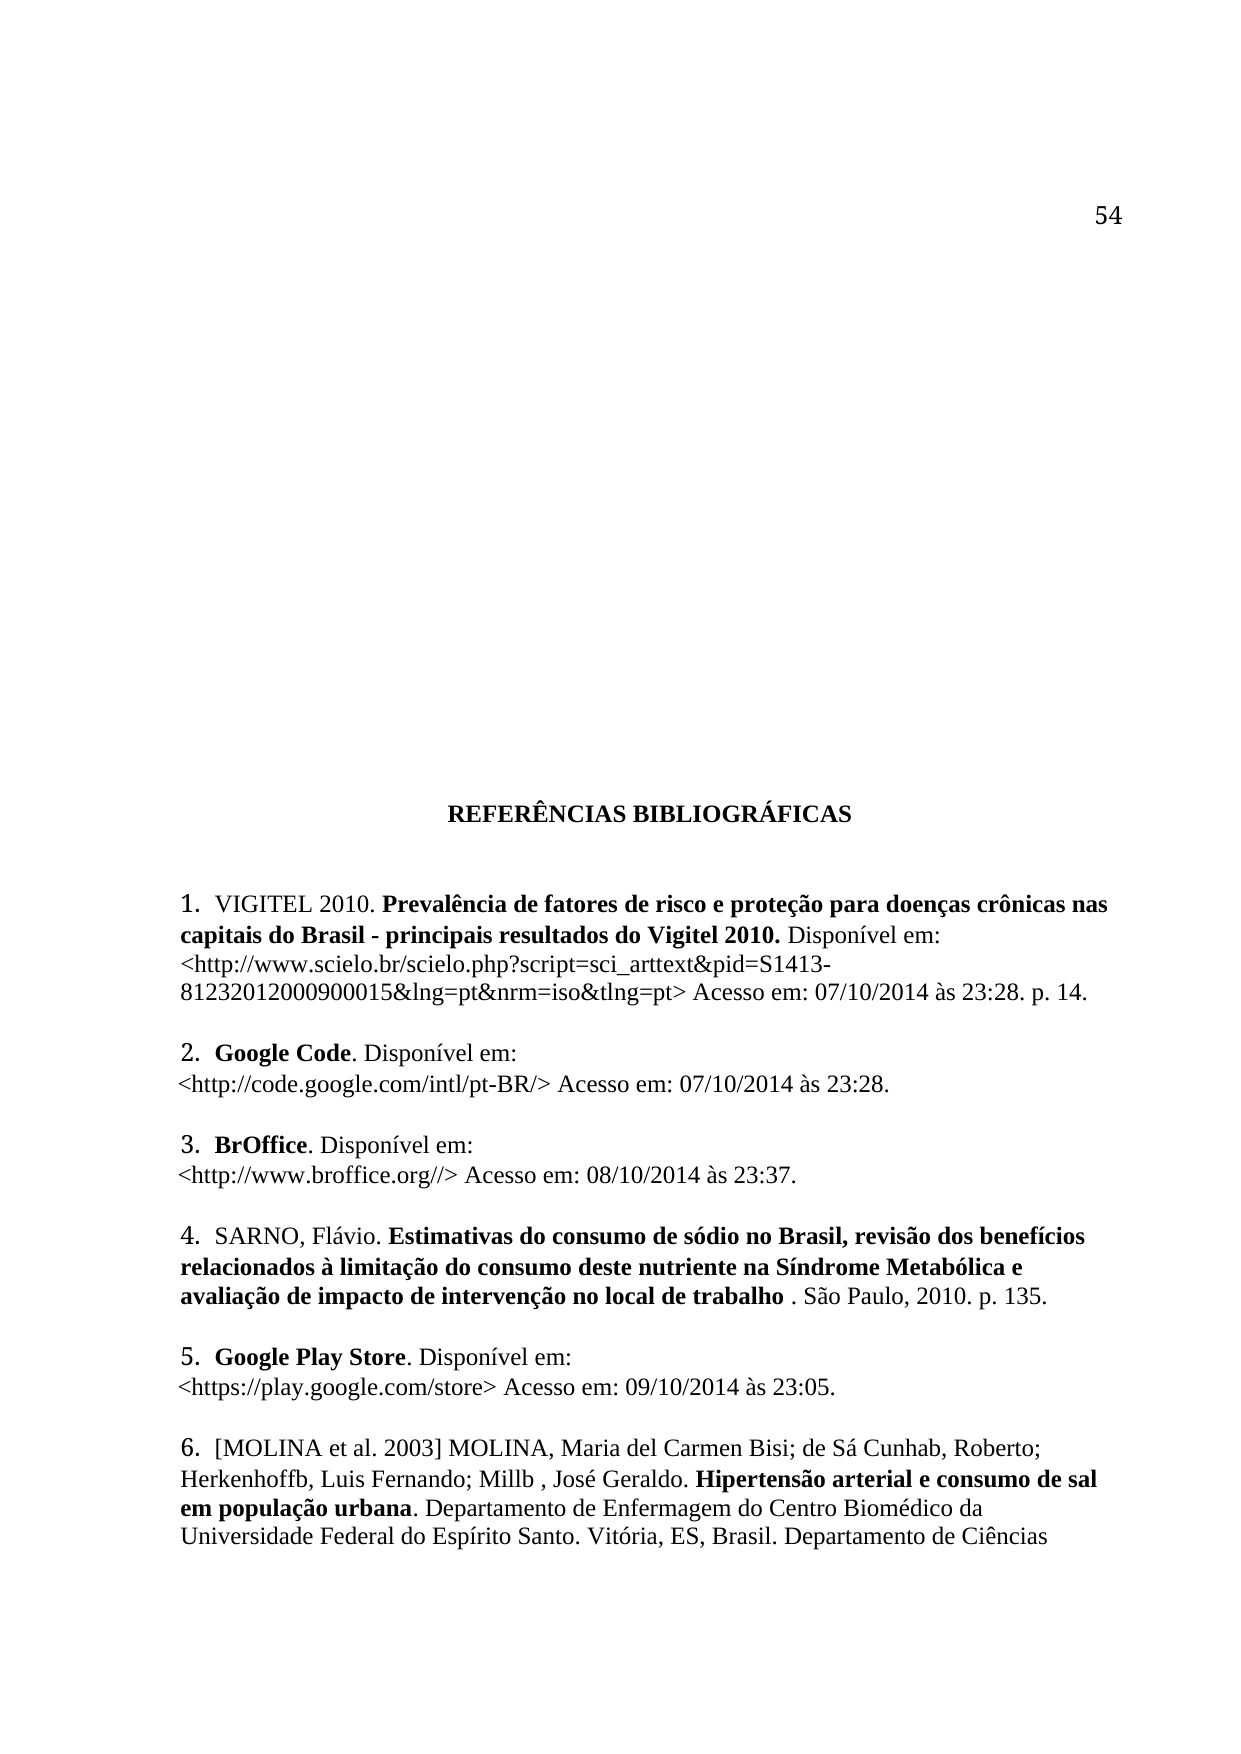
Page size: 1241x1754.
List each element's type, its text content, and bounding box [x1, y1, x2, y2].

list VIGITEL 2010. Prevalência de fatores de risco e proteção para doenças crônicas nas capitais do Brasil - principais resultados do Vigitel 2010. Disponível em: [180, 886, 1122, 949]
list <http://www.scielo.br/scielo.php?script=sci_arttext&pid=S1413-81232012000900015&lng=pt&nrm=iso&tlng=pt> Acesso em: 07/10/2014 às 23:28. p. 14. [180, 949, 1122, 1006]
list Google Play Store. Disponível em: [180, 1338, 1122, 1372]
list <https://play.google.com/store> Acesso em: 09/10/2014 às 23:05. [177, 1372, 1122, 1401]
list <http://code.google.com/intl/pt-BR/> Acesso em: 07/10/2014 às 23:28. [177, 1069, 1122, 1098]
list <http://www.broffice.org//> Acesso em: 08/10/2014 às 23:37. [177, 1161, 1122, 1189]
list [MOLINA et al. 2003] MOLINA, Maria del Carmen Bisi; de Sá Cunhab, Roberto; Herkenhoffb, Luis Fernando; Millb , José Geraldo. Hipertensão arterial e consumo de sal em população urbana. Departamento de Enfermagem do Centro Biomédico da Universidade Federal do Espírito Santo. Vitória, ES, Brasil. Departamento de Ciências [180, 1430, 1122, 1550]
list SARNO, Flávio. Estimativas do consumo de sódio no Brasil, revisão dos benefícios relacionados à limitação do consumo deste nutriente na Síndrome Metabólica e avaliação de impacto de intervenção no local de trabalho . São Paulo, 2010. p. 135. [180, 1218, 1122, 1309]
list Google Code. Disponível em: [180, 1035, 1122, 1069]
subtitle REFERÊNCIAS BIBLIOGRÁFICAS [177, 799, 1122, 828]
list BrOffice. Disponível em: [180, 1126, 1122, 1161]
